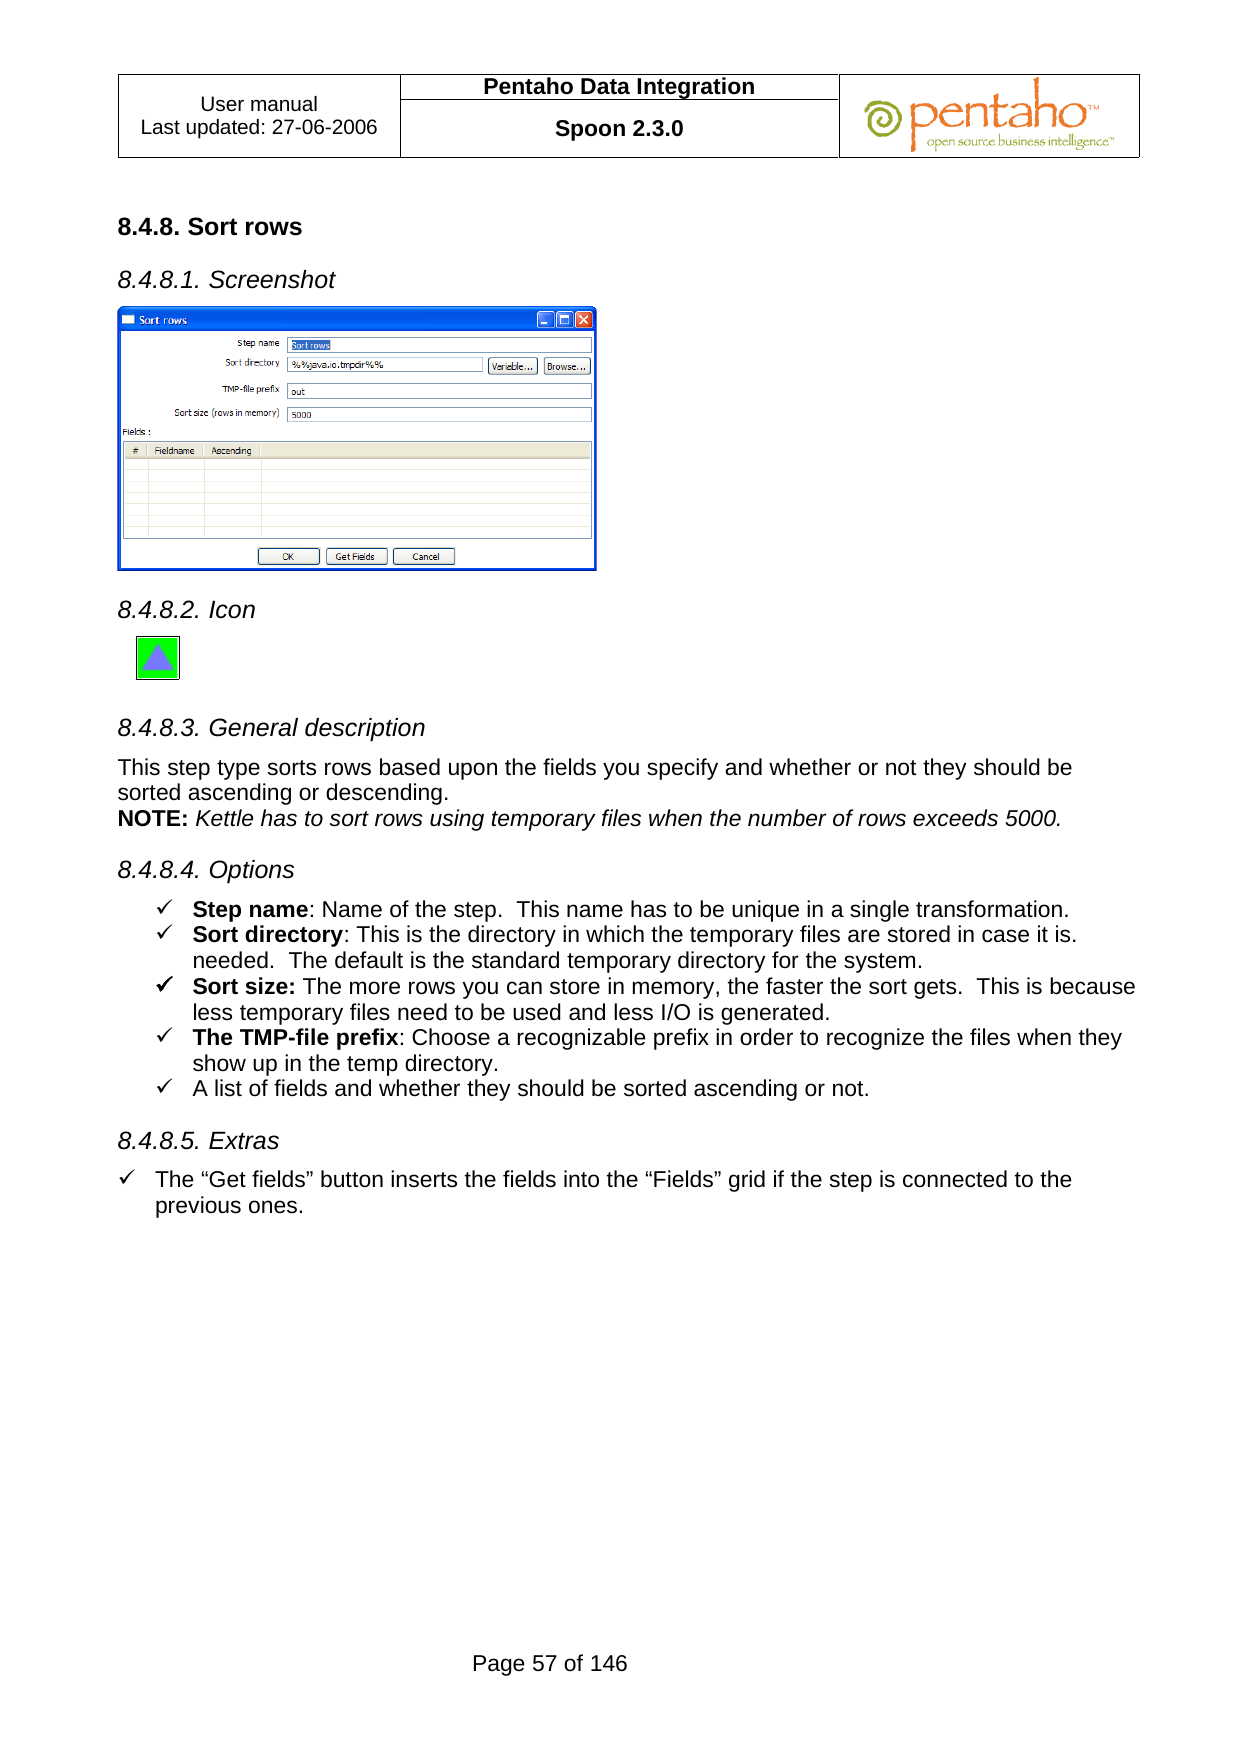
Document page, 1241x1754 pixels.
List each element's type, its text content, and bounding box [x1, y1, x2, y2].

list Sort directory: This is the directory in which the temporary files are stored in case it is. needed. The default is the standard temporary directory for the system. [155, 922, 1137, 973]
subtitle Extras [117, 1127, 1137, 1155]
list The “Get fields” button inserts the fields into the “Fields” grid if the step is connected to the previous ones. [117, 1167, 1137, 1218]
subtitle Screenshot [117, 266, 1137, 294]
picture [117, 306, 597, 571]
subtitle Icon [117, 596, 1137, 624]
subtitle Sort rows [117, 213, 1137, 241]
subtitle Options [117, 856, 1137, 884]
list The TMP-file prefix: Choose a recognizable prefix in order to recognize the files when they show up in the temp directory. [155, 1025, 1137, 1076]
list Sort size: The more rows you can store in memory, the faster the sort gets. This is because less temporary files need to be used and less I/O is generated. [155, 973, 1137, 1025]
text This step type sorts rows based upon the fields you specify and whether or not they should be sorted ascending or descending. [117, 754, 1137, 805]
list Step name: Name of the step. This name has to be unique in a single transformation. [155, 896, 1137, 922]
text NOTE: Kettle has to sort rows using temporary files when the number of rows exceeds 5000. [117, 805, 1137, 831]
subtitle General description [117, 714, 1137, 742]
list A list of fields and whether they should be sorted ascending or not. [155, 1076, 1137, 1102]
